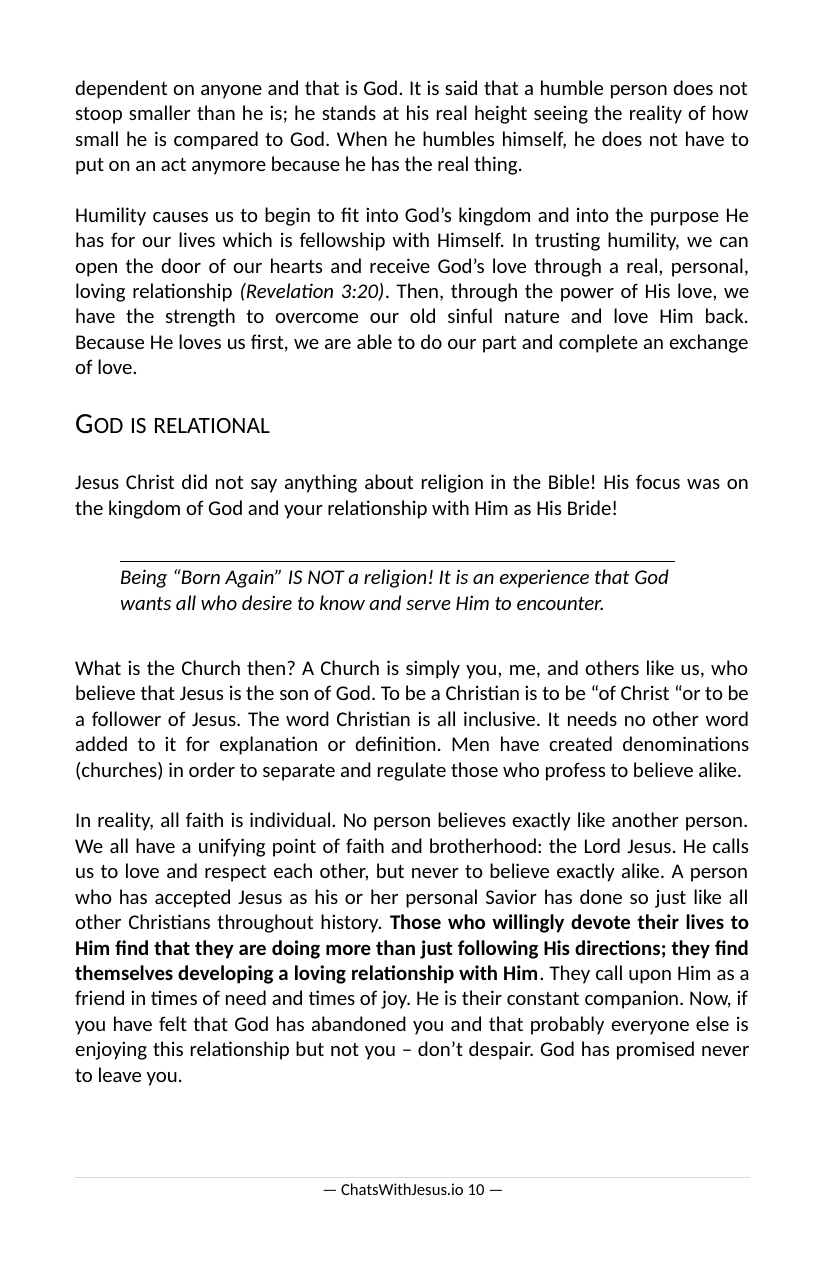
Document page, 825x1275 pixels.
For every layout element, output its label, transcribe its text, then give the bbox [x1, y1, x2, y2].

text Humility causes us to begin to fit into God’s kingdom and into the purpose He has for our lives which is fellowship with Himself. In trusting humility, we can open the door of our hearts and receive God’s love through a real, personal, loving relationship (Revelation 3:20). Then, through the power of His love, we have the strength to overcome our old sinful nature and love Him back. Because He loves us first, we are able to do our part and complete an exchange of love. [75, 202, 750, 380]
text What is the Church then? A Church is simply you, me, and others like us, who believe that Jesus is the son of God. To be a Christian is to be “of Christ “or to be a follower of Jesus. The word Christian is all inclusive. It needs no other word added to it for explanation or definition. Men have created denominations (churches) in order to separate and regulate those who profess to believe alike. [75, 655, 750, 782]
text In reality, all faith is individual. No person believes exactly like another person. We all have a unifying point of faith and brotherhood: the Lord Jesus. He calls us to love and respect each other, but never to believe exactly alike. A person who has accepted Jesus as his or her personal Savior has done so just like all other Christians throughout history. Those who willingly devote their lives to Him find that they are doing more than just following His directions; they find themselves developing a loving relationship with Him. They call upon Him as a friend in times of need and times of joy. He is their constant companion. Now, if you have felt that God has abandoned you and that probably everyone else is enjoying this relationship but not you – don’t despair. God has promised never to leave you. [75, 808, 750, 1087]
text dependent on anyone and that is God. It is said that a humble person does not stoop smaller than he is; he stands at his real height seeing the reality of how small he is compared to God. When he humbles himself, he does not have to put on an act anymore because he has the real thing. [75, 75, 750, 177]
text Jesus Christ did not say anything about religion in the Bible! His focus was on the kingdom of God and your relationship with Him as His Bride! [75, 470, 750, 521]
text God is relational [75, 405, 750, 441]
text Being “Born Again” IS NOT a religion! It is an experience that God wants all who desire to know and serve Him to encounter. [120, 562, 675, 615]
